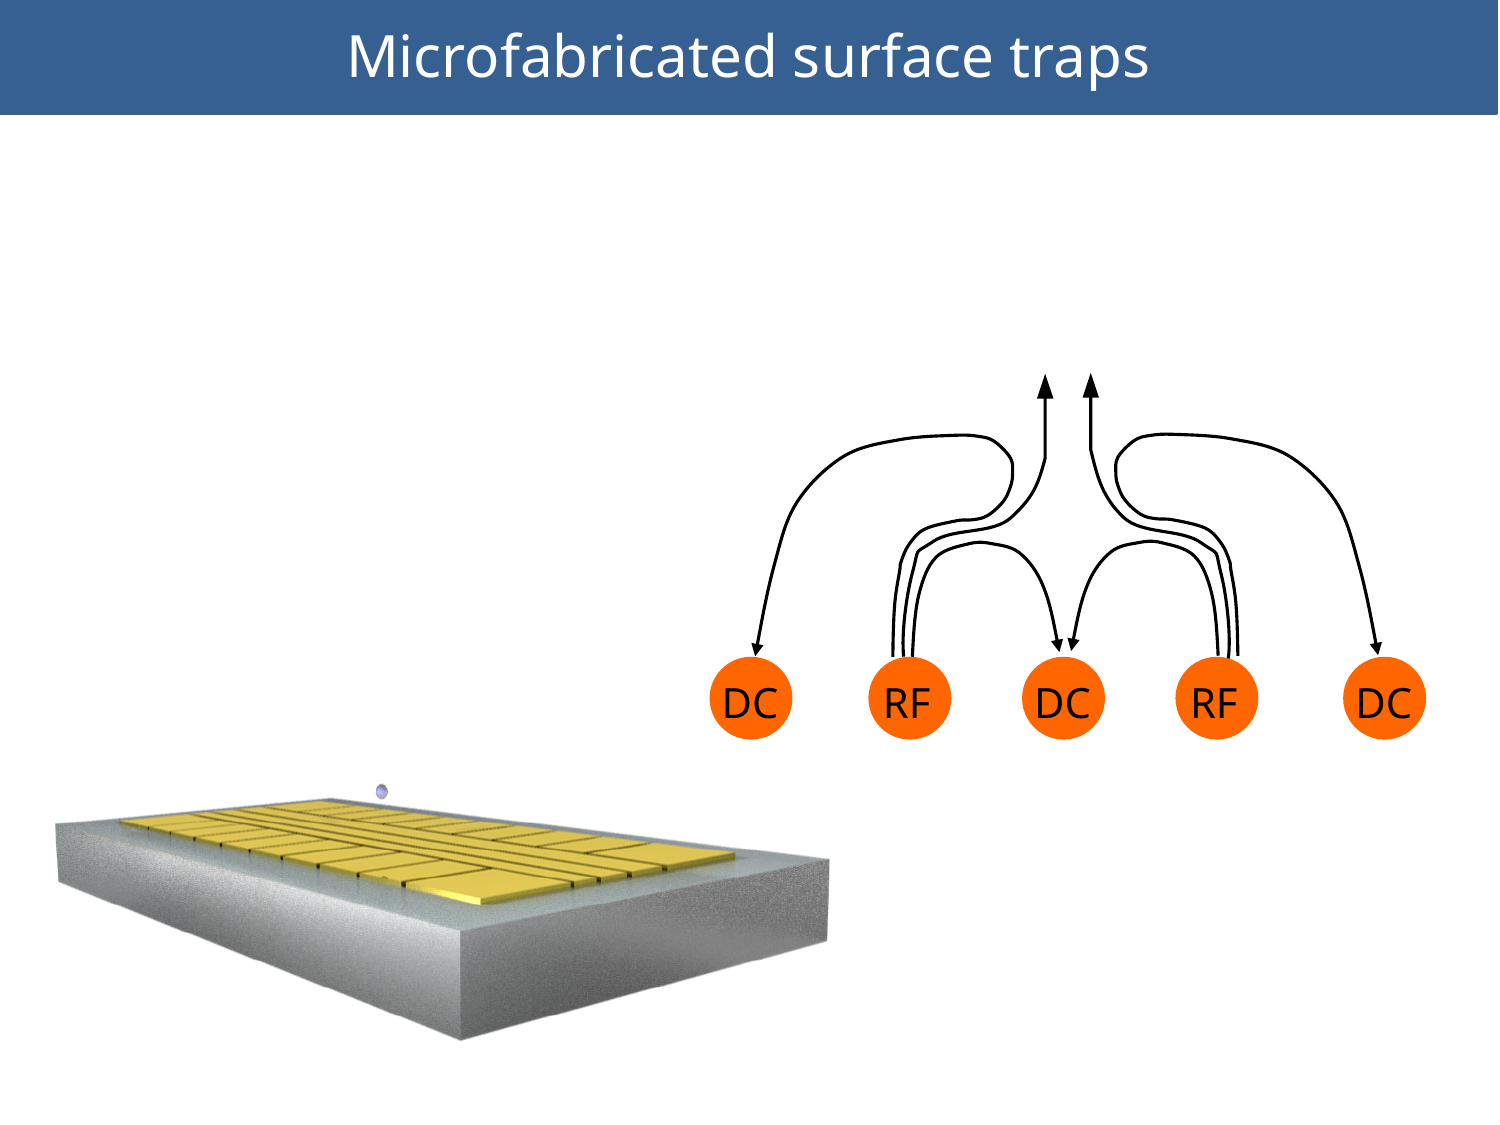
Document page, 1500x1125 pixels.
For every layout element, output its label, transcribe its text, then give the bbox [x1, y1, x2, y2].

text_box [881, 656, 939, 668]
text_box [1365, 735, 1404, 740]
text_box [1198, 735, 1236, 740]
text_box [1356, 656, 1413, 668]
text_box RF [868, 668, 1019, 735]
text_box [891, 735, 929, 740]
text_box [1188, 656, 1246, 668]
text_box [722, 656, 780, 668]
text_box DC [1403, 668, 1500, 735]
text_box [1044, 735, 1083, 740]
text_box DC [1019, 668, 1257, 735]
title Microfabricated surface traps [0, 0, 1497, 122]
text_box RF [1257, 668, 1403, 735]
text_box [732, 735, 770, 740]
text_box [1035, 656, 1092, 668]
picture [0, 712, 913, 1098]
text_box DC [706, 668, 868, 735]
